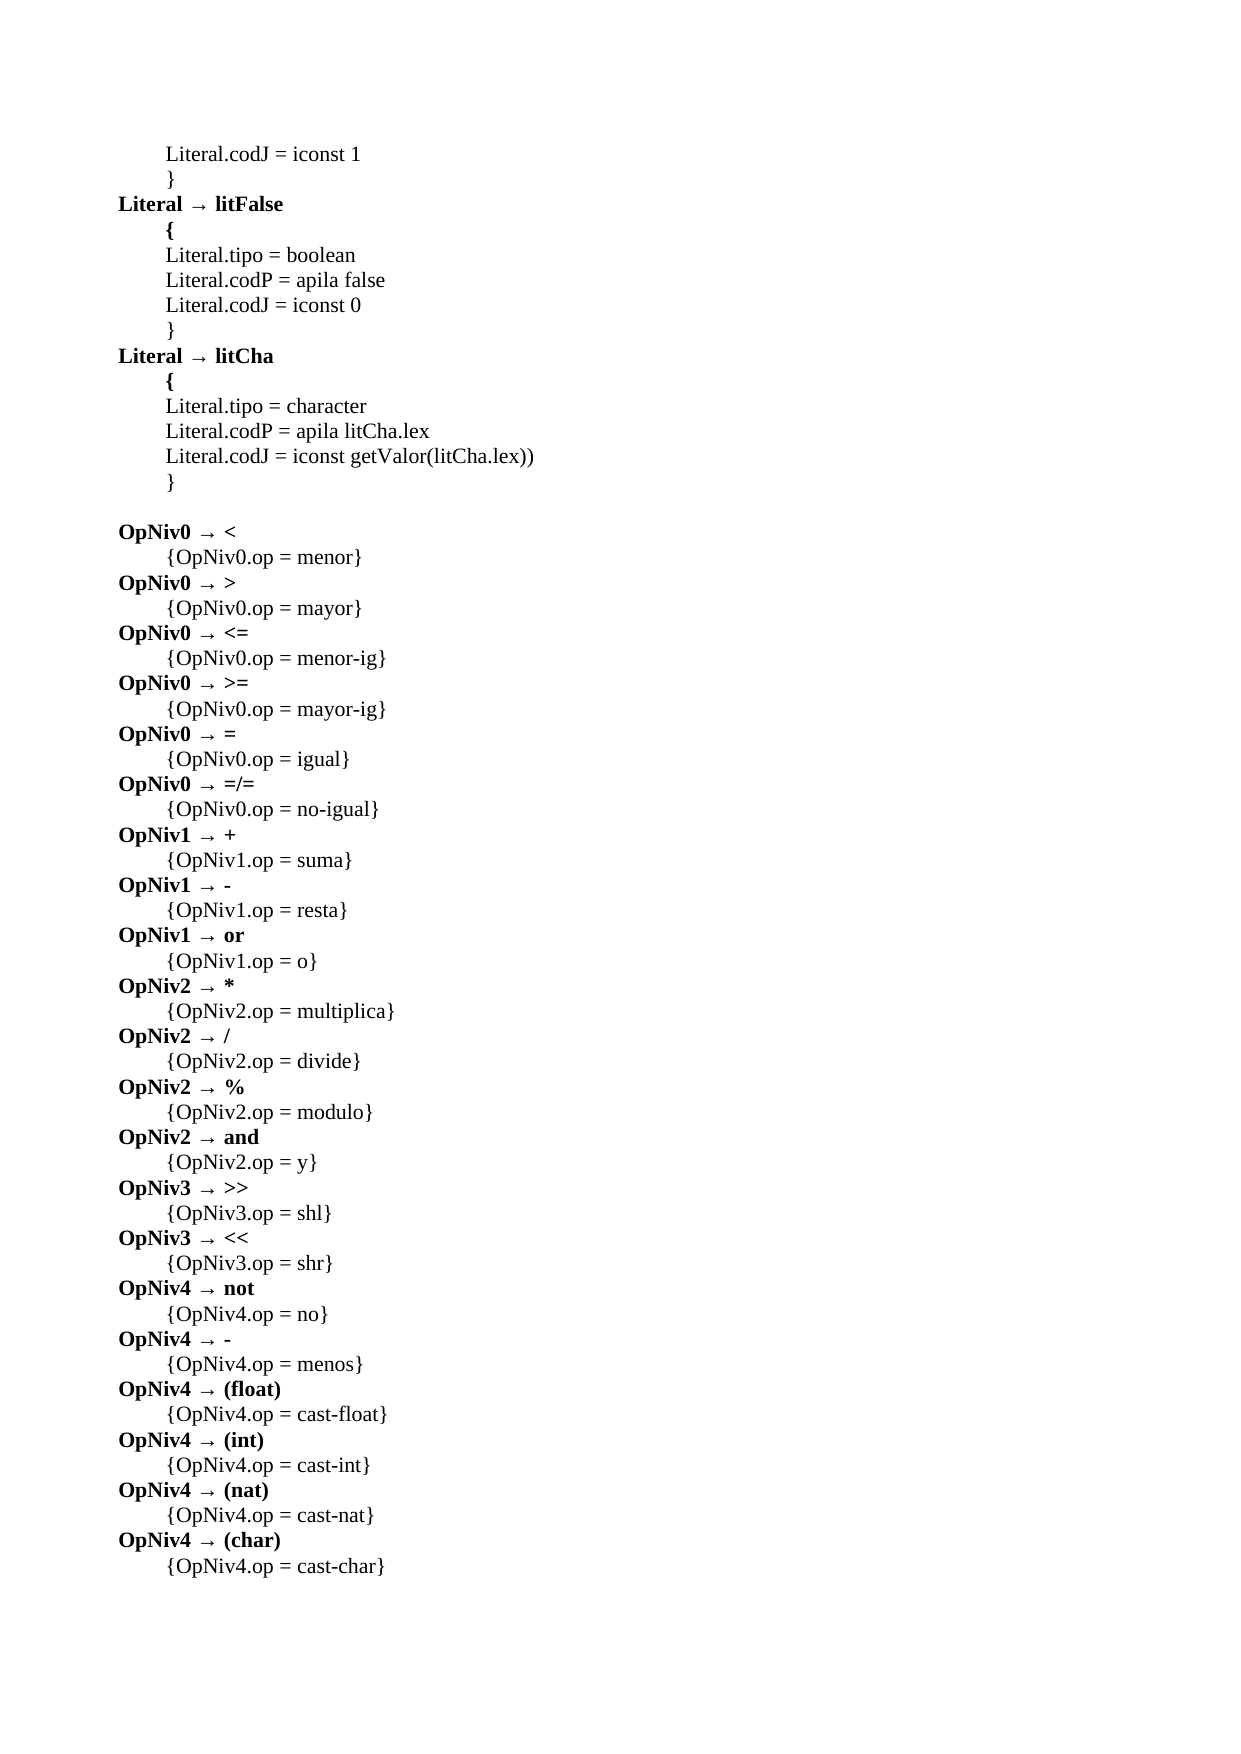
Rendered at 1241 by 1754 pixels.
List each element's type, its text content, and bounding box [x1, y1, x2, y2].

text {OpNiv0.op = mayor-ig} [118, 696, 1122, 721]
text {OpNiv3.op = shr} [118, 1250, 1122, 1275]
text } [118, 166, 1122, 191]
text {OpNiv0.op = menor} [118, 544, 1122, 569]
text { [118, 368, 1122, 393]
text {OpNiv2.op = y} [118, 1149, 1122, 1174]
text OpNiv1 → - [118, 872, 1122, 897]
text Literal.tipo = character [118, 393, 1122, 418]
text {OpNiv2.op = modulo} [118, 1099, 1122, 1124]
text Literal → litCha [118, 343, 1122, 368]
text {OpNiv1.op = resta} [118, 897, 1122, 922]
text OpNiv2 → / [118, 1023, 1122, 1048]
text OpNiv0 → >= [118, 670, 1122, 696]
text OpNiv1 → or [118, 922, 1122, 948]
text OpNiv4 → - [118, 1326, 1122, 1351]
text {OpNiv4.op = cast-nat} [118, 1502, 1122, 1527]
text OpNiv4 → (int) [118, 1427, 1122, 1452]
text OpNiv0 → < [118, 519, 1122, 544]
text OpNiv4 → (char) [118, 1527, 1122, 1553]
text {OpNiv1.op = o} [118, 948, 1122, 973]
text } [118, 469, 1122, 494]
text {OpNiv0.op = no-igual} [118, 796, 1122, 822]
text Literal → litFalse [118, 191, 1122, 217]
text OpNiv4 → (float) [118, 1376, 1122, 1401]
text Literal.codP = apila false [118, 267, 1122, 292]
text OpNiv3 → << [118, 1225, 1122, 1250]
text OpNiv2 → and [118, 1124, 1122, 1149]
text Literal.codP = apila litCha.lex [118, 418, 1122, 443]
text Literal.codJ = iconst 1 [118, 141, 1122, 166]
text {OpNiv4.op = cast-float} [118, 1401, 1122, 1427]
text {OpNiv1.op = suma} [118, 847, 1122, 872]
text OpNiv0 → <= [118, 620, 1122, 645]
text OpNiv2 → % [118, 1074, 1122, 1099]
text OpNiv1 → + [118, 822, 1122, 847]
text {OpNiv2.op = multiplica} [118, 998, 1122, 1023]
text OpNiv4 → not [118, 1275, 1122, 1301]
text } [118, 317, 1122, 343]
text OpNiv0 → =/= [118, 771, 1122, 796]
text {OpNiv0.op = mayor} [118, 595, 1122, 620]
text OpNiv0 → > [118, 569, 1122, 595]
text Literal.codJ = iconst getValor(litCha.lex)) [118, 443, 1122, 469]
text {OpNiv4.op = no} [118, 1301, 1122, 1326]
text {OpNiv4.op = cast-char} [118, 1553, 1122, 1578]
text Literal.codJ = iconst 0 [118, 292, 1122, 317]
text OpNiv3 → >> [118, 1174, 1122, 1200]
text {OpNiv3.op = shl} [118, 1200, 1122, 1225]
text {OpNiv4.op = menos} [118, 1351, 1122, 1376]
text Literal.tipo = boolean [118, 242, 1122, 267]
text OpNiv2 → * [118, 973, 1122, 998]
text { [118, 217, 1122, 242]
text {OpNiv0.op = igual} [118, 746, 1122, 771]
text OpNiv4 → (nat) [118, 1477, 1122, 1502]
text {OpNiv2.op = divide} [118, 1048, 1122, 1074]
text {OpNiv0.op = menor-ig} [118, 645, 1122, 670]
text OpNiv0 → = [118, 721, 1122, 746]
text {OpNiv4.op = cast-int} [118, 1452, 1122, 1477]
